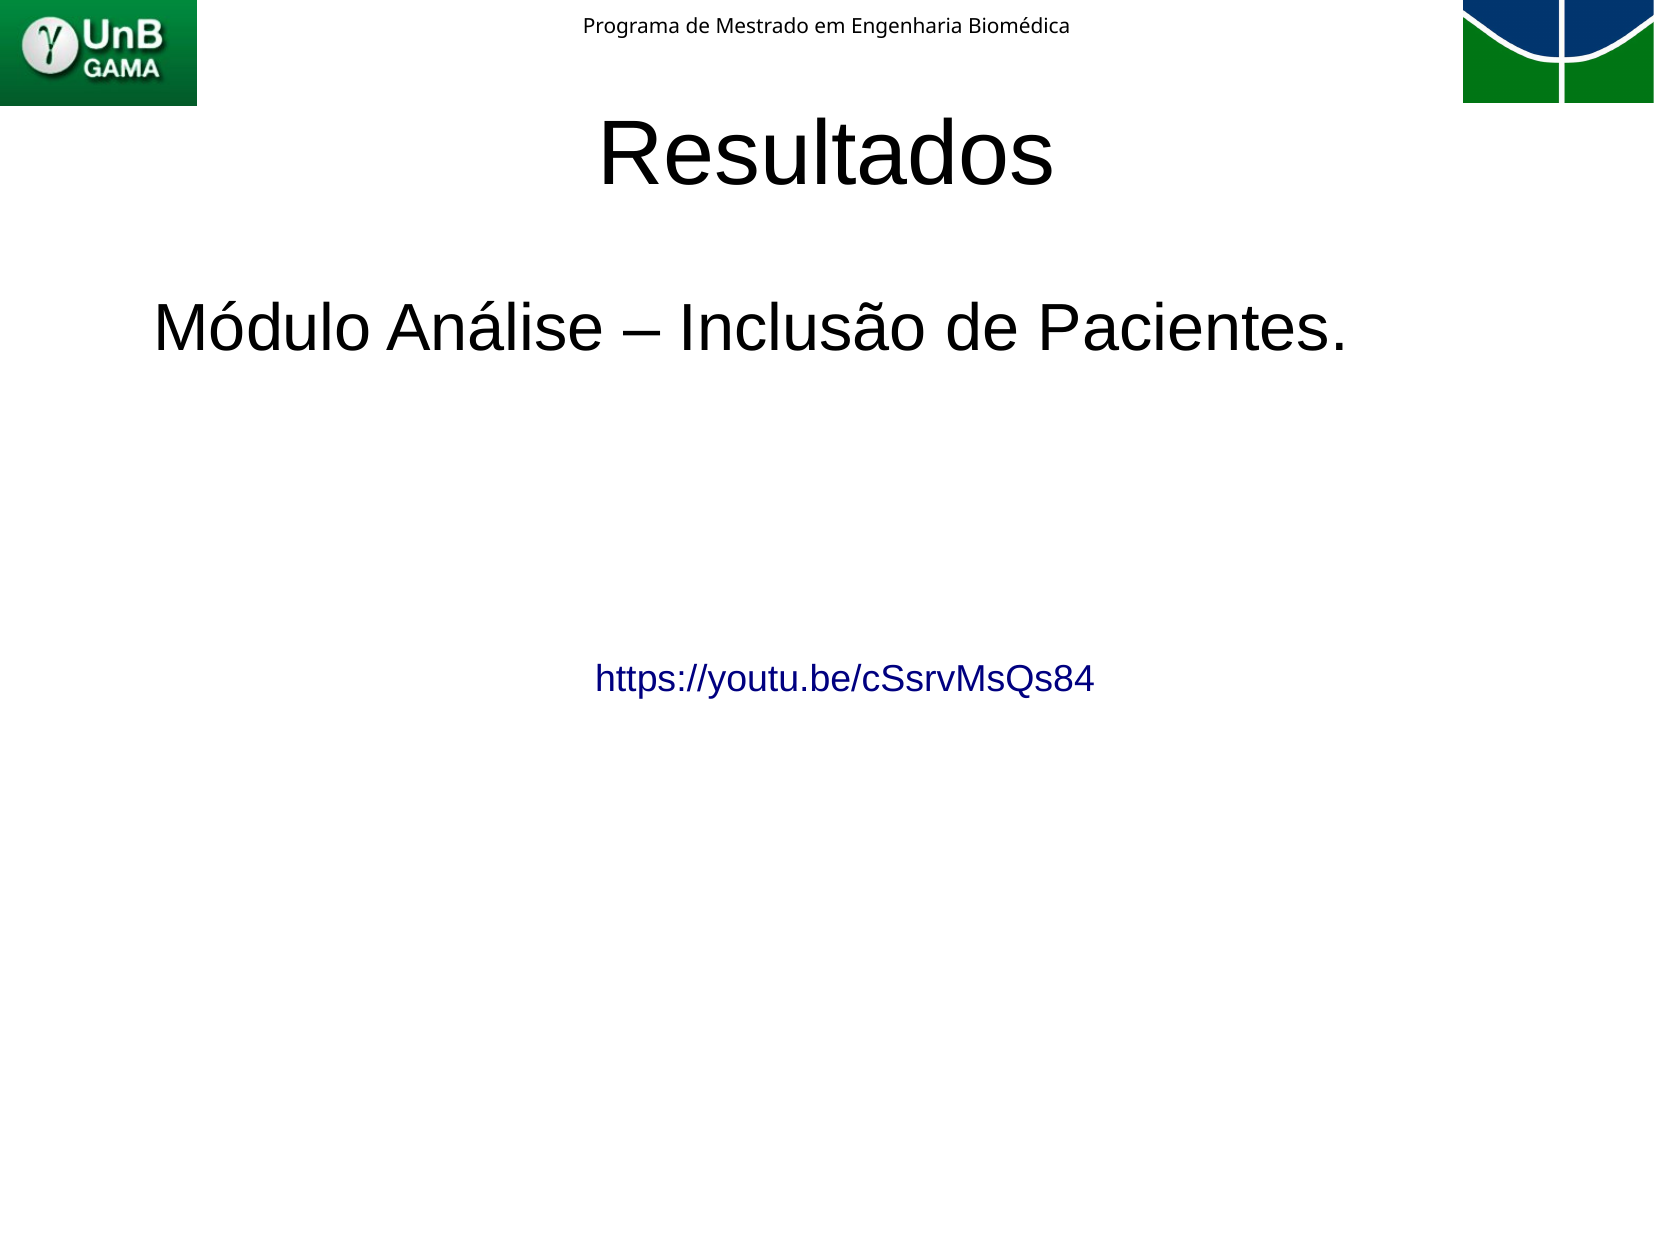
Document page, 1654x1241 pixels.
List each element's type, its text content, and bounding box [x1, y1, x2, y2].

text_box https://youtu.be/cSsrvMsQs84 [580, 650, 1189, 721]
picture [1463, 0, 1654, 103]
title Resultados [82, 49, 1571, 257]
list Módulo Análise – Inclusão de Pacientes. [82, 290, 1571, 1010]
picture [0, 0, 197, 106]
